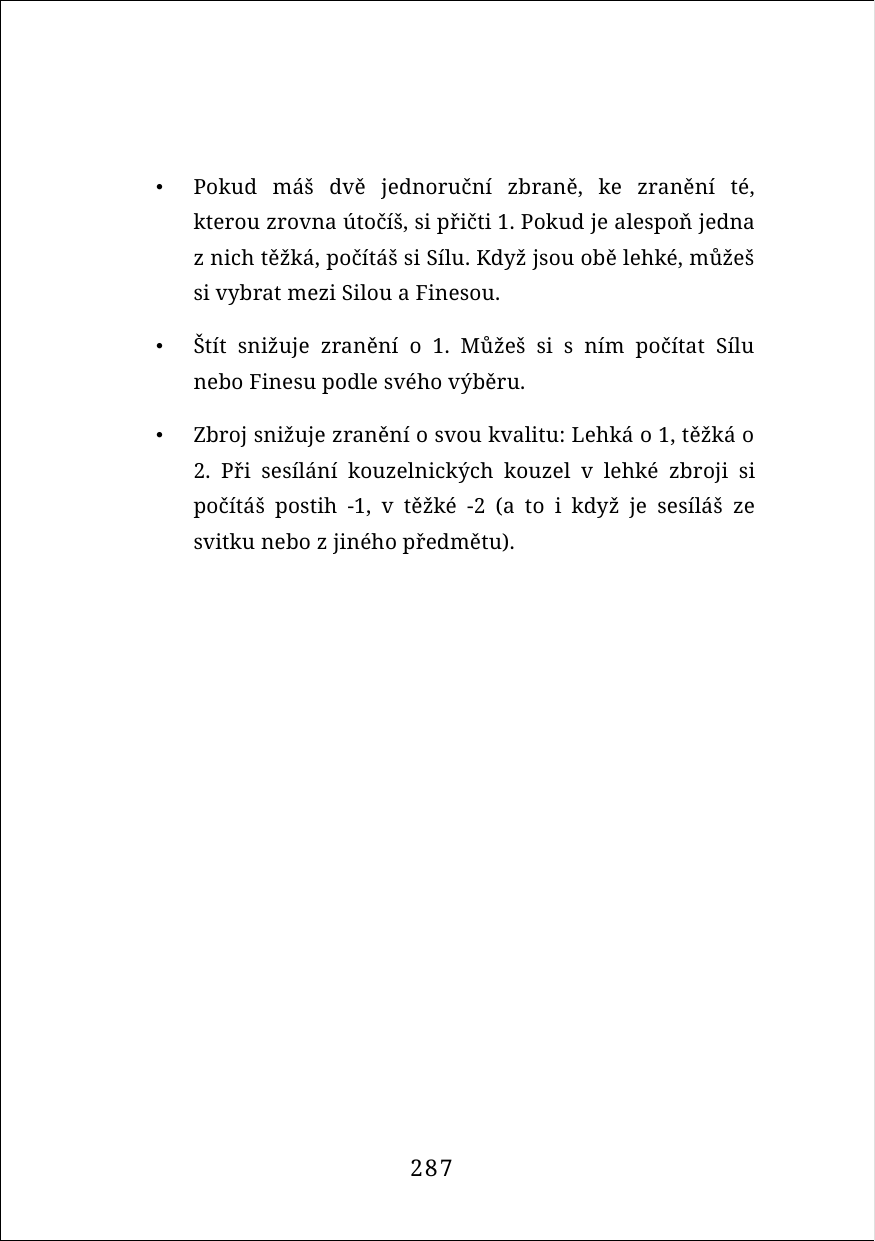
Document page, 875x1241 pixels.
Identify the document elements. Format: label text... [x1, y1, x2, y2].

list Zbroj snižuje zranění o svou kvalitu: Lehká o 1, těžká o 2. Při sesílání kouzelnických kouzel v lehké zbroji si počítáš postih -1, v těžké -2 (a to i když je sesíláš ze svitku nebo z jiného předmětu). [156, 420, 756, 555]
list Pokud máš dvě jednoruční zbraně, ke zranění té, kterou zrovna útočíš, si přičti 1. Pokud je alespoň jedna z nich těžká, počítáš si Sílu. Když jsou obě lehké, můžeš si vybrat mezi Silou a Finesou. [156, 172, 756, 307]
list Štít snižuje zranění o 1. Můžeš si s ním počítat Sílu nebo Finesu podle svého výběru. [156, 332, 756, 396]
